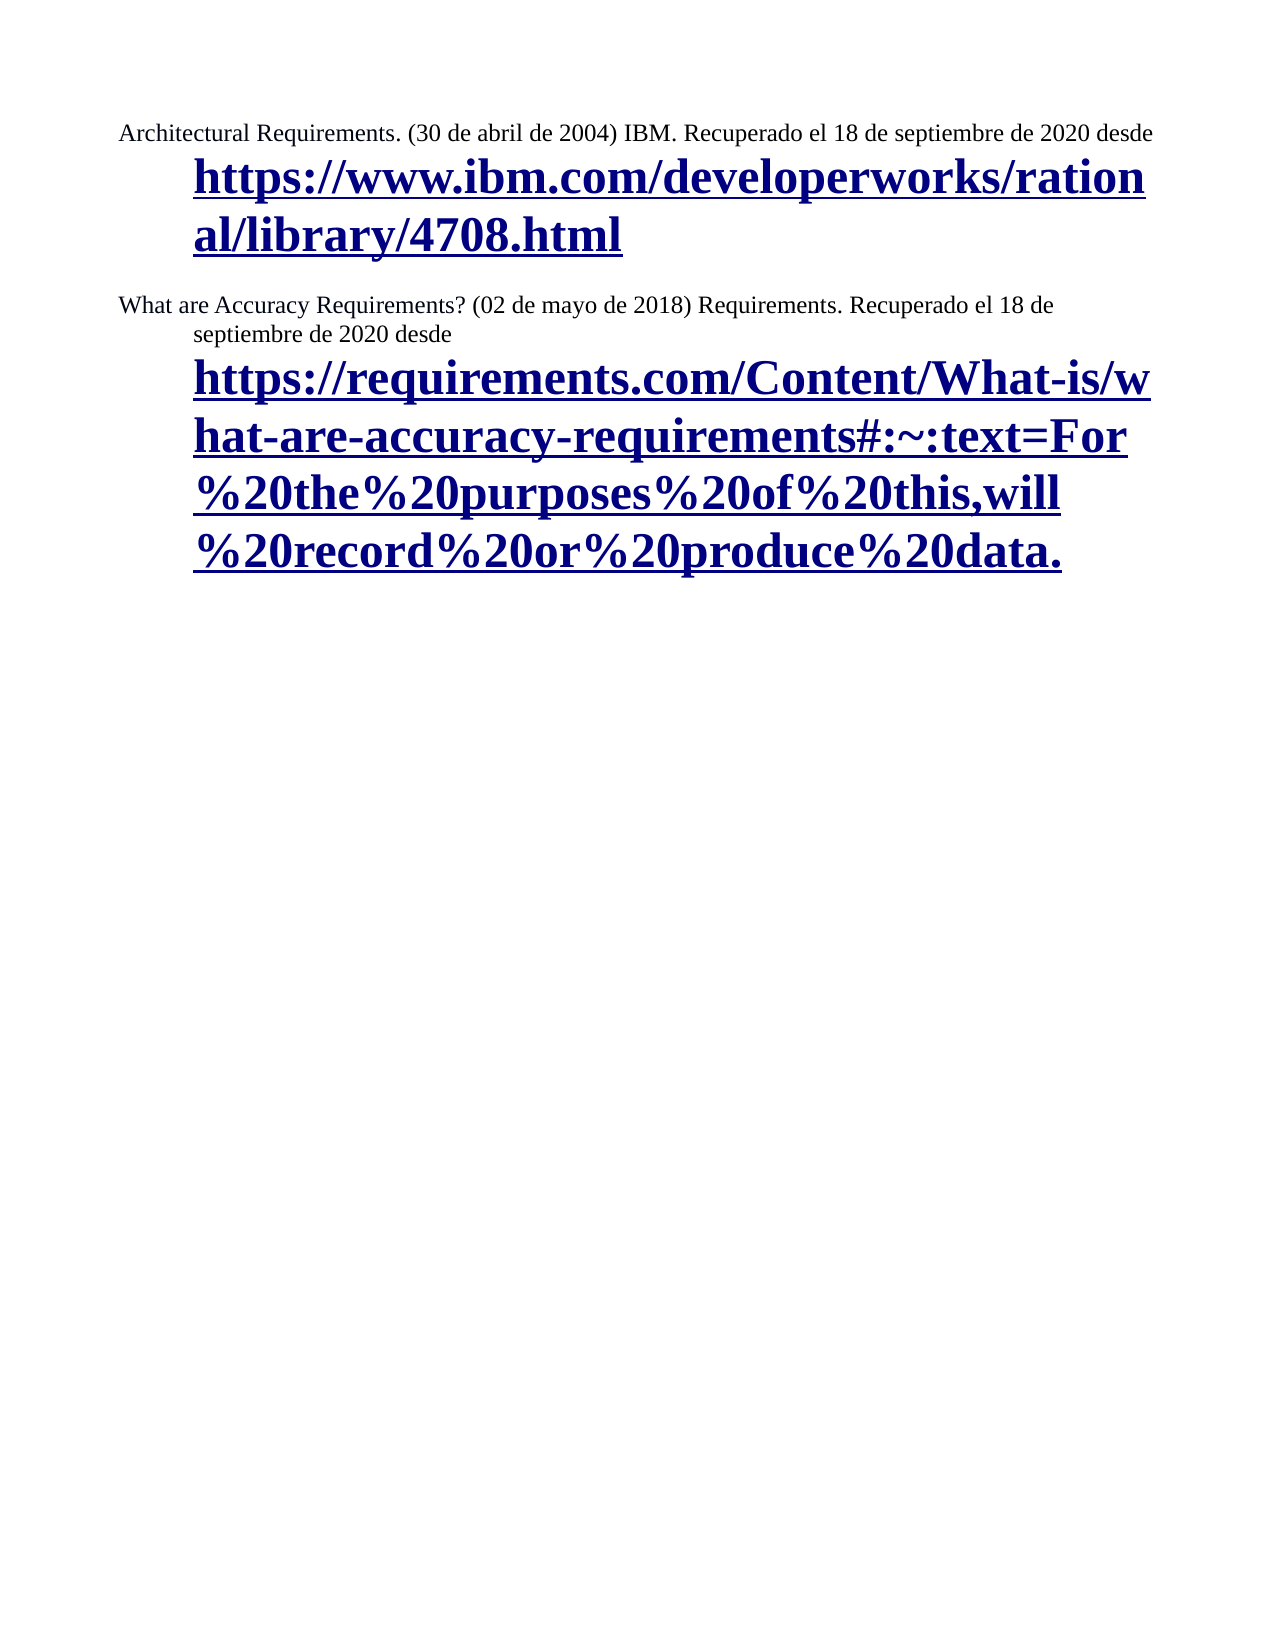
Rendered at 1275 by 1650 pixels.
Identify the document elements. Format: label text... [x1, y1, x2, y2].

subtitle What are Accuracy Requirements? (02 de mayo de 2018) Requirements. Recuperado el 18 de septiembre de 2020 desde https://requirements.com/Content/What-is/what-are-accuracy-requirements#:~:text=For%20the%20purposes%20of%20this,will%20record%20or%20produce%20data. [118, 291, 1157, 578]
subtitle Architectural Requirements. (30 de abril de 2004) IBM. Recuperado el 18 de septiembre de 2020 desde https://www.ibm.com/developerworks/rational/library/4708.html [118, 118, 1157, 262]
